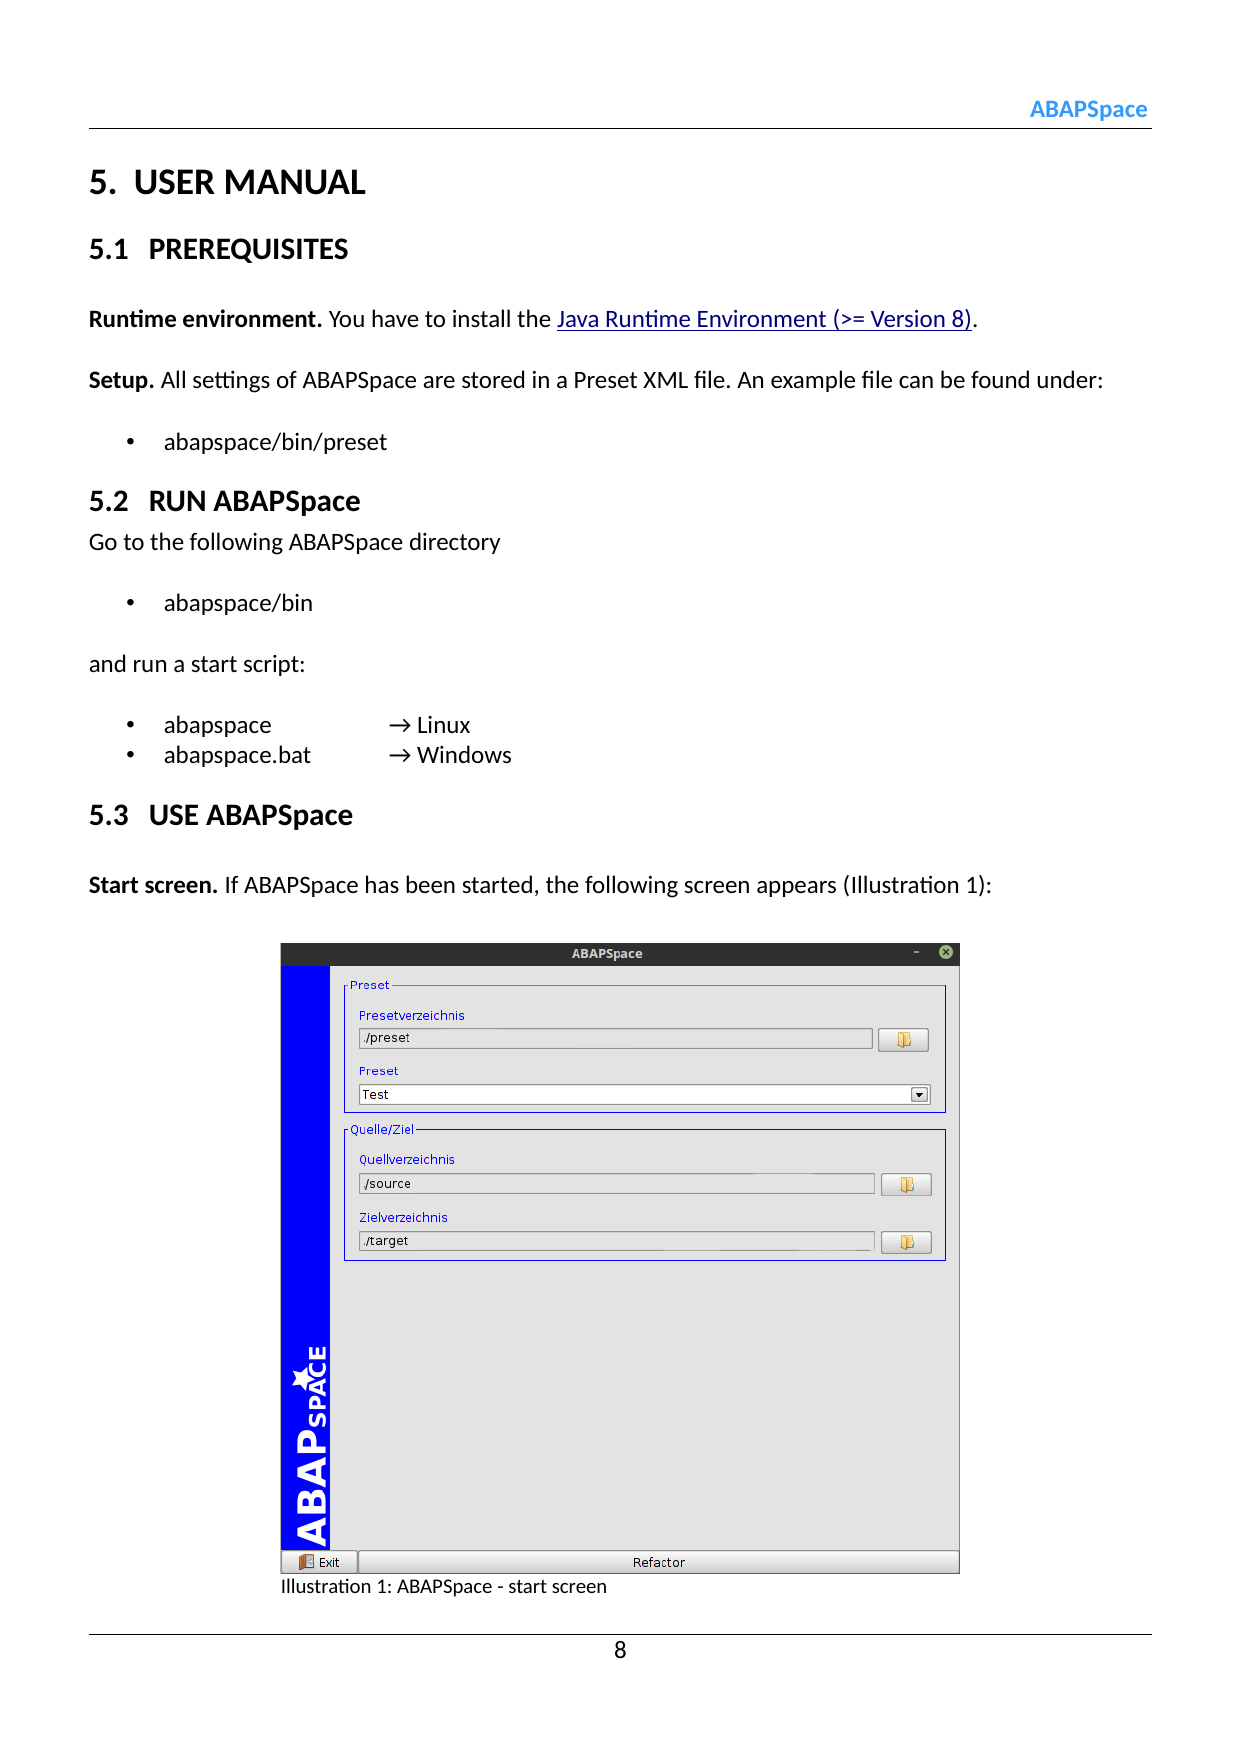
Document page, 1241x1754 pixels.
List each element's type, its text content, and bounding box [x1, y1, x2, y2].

subtitle USE ABAPSpace [88, 795, 1152, 833]
list abapspace.bat → Windows [126, 739, 1152, 770]
text Go to the following ABAPSpace directory [88, 526, 1152, 556]
list abapspace/bin/preset [126, 426, 1152, 456]
subtitle USER MANUAL [88, 158, 1152, 204]
text Illustration 1: ABAPSpace - start screen [281, 1574, 960, 1599]
text and run a start script: [88, 648, 1152, 678]
picture [280, 943, 960, 1574]
text Runtime environment. You have to install the Java Runtime Environment (>= Version 8). [88, 304, 1152, 334]
subtitle PREREQUISITES [88, 229, 1152, 267]
list abapspace/bin [126, 587, 1152, 617]
list abapspace → Linux [126, 709, 1152, 739]
subtitle RUN ABAPSpace [88, 481, 1152, 519]
text Setup. All settings of ABAPSpace are stored in a Preset XML file. An example file can be found under: [88, 365, 1152, 395]
text Start screen. If ABAPSpace has been started, the following screen appears (Illustration 1): [88, 870, 1152, 900]
